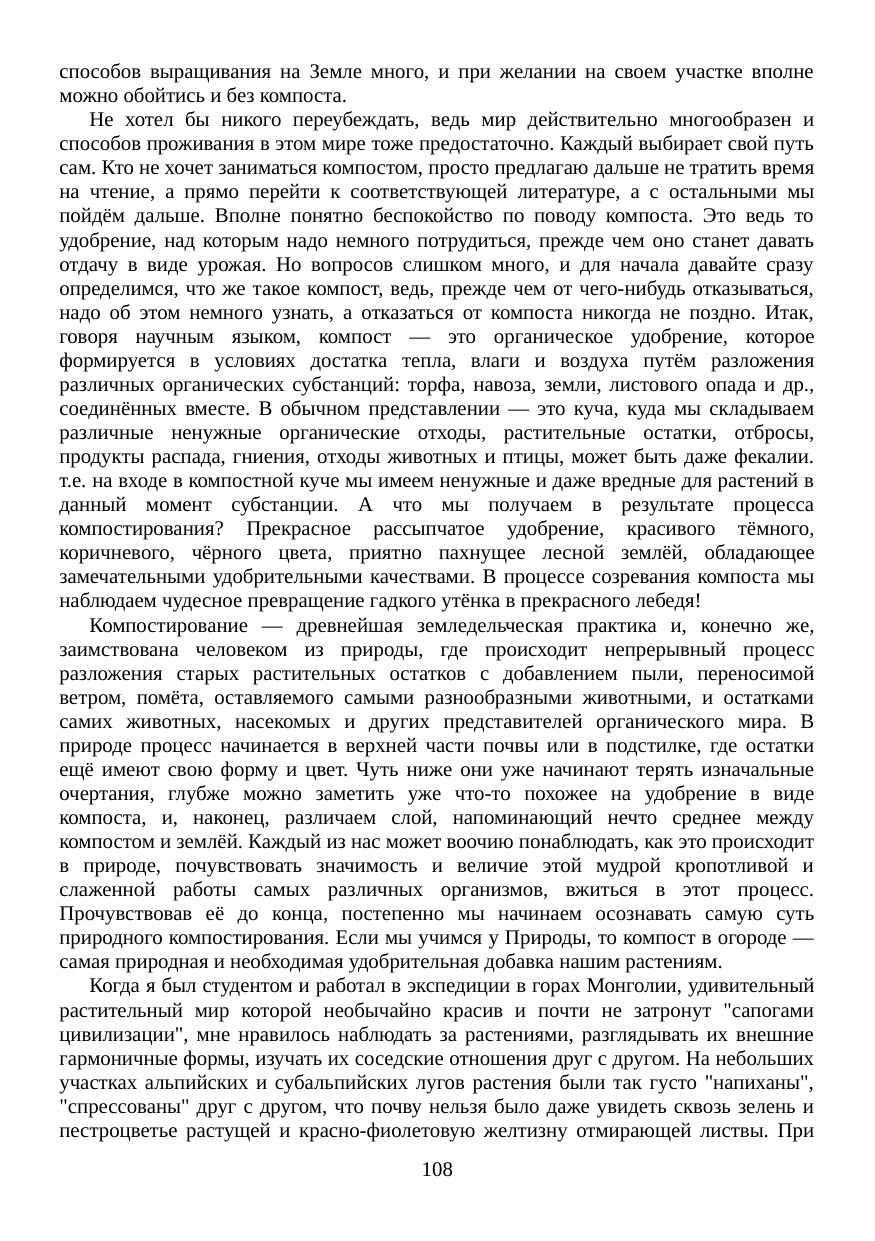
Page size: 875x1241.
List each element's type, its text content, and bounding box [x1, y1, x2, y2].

text способов выращивания на Земле много, и при желании на своем участке вполне можно обойтись и без компоста. [59, 59, 815, 107]
text Не хотел бы никого переубеждать, ведь мир действительно многообразен и способов проживания в этом мире тоже предостаточно. Каждый выбирает свой путь сам. Кто не хочет заниматься компостом, просто предлагаю дальше не тратить время на чтение, а прямо перейти к соответствующей литературе, а с остальными мы пойдём дальше. Вполне понятно беспокойство по поводу компоста. Это ведь то удобрение, над которым надо немного потрудиться, прежде чем оно станет давать отдачу в виде урожая. Но вопросов слишком много, и для начала давайте сразу определимся, что же такое компост, ведь, прежде чем от чего-нибудь отказываться, надо об этом немного узнать, а отказаться от компоста никогда не поздно. Итак, говоря научным языком, компост — это органическое удобрение, которое формируется в условиях достатка тепла, влаги и воздуха путём разложения различных органических субстанций: торфа, навоза, земли, листового опада и др., соединённых вместе. В обычном представлении — это куча, куда мы складываем различные ненужные органические отходы, растительные остатки, отбросы, продукты распада, гниения, отходы животных и птицы, может быть даже фекалии. т.е. на входе в компостной куче мы имеем ненужные и даже вредные для растений в данный момент субстанции. А что мы получаем в результате процесса компостирования? Прекрасное рассыпчатое удобрение, красивого тёмного, коричневого, чёрного цвета, приятно пахнущее лесной землёй, обладающее замечательными удобрительными качествами. В процессе созревания компоста мы наблюдаем чудесное превращение гадкого утёнка в прекрасного лебедя! [59, 107, 815, 612]
text Когда я был студентом и работал в экспедиции в горах Монголии, удивительный растительный мир которой необычайно красив и почти не затронут "сапогами цивилизации", мне нравилось наблюдать за растениями, разглядывать их внешние гармоничные формы, изучать их соседские отношения друг с другом. На небольших участках альпийских и субальпийских лугов растения были так густо "напиханы", "спрессованы" друг с другом, что почву нельзя было даже увидеть сквозь зелень и пестроцветье растущей и красно-фиолетовую желтизну отмирающей листвы. При [59, 973, 815, 1142]
text Компостирование — древнейшая земледельческая практика и, конечно же, заимствована человеком из природы, где происходит непрерывный процесс разложения старых растительных остатков с добавлением пыли, переносимой ветром, помёта, оставляемого самыми разнообразными животными, и остатками самих животных, насекомых и других представителей органического мира. В природе процесс начинается в верхней части почвы или в подстилке, где остатки ещё имеют свою форму и цвет. Чуть ниже они уже начинают терять изначальные очертания, глубже можно заметить уже что-то похожее на удобрение в виде компоста, и, наконец, различаем слой, напоминающий нечто среднее между компостом и землёй. Каждый из нас может воочию понаблюдать, как это происходит в природе, почувствовать значимость и величие этой мудрой кропотливой и слаженной работы самых различных организмов, вжиться в этот процесс. Прочувствовав её до конца, постепенно мы начинаем осознавать самую суть природного компостирования. Если мы учимся у Природы, то компост в огороде — самая природная и необходимая удобрительная добавка нашим растениям. [59, 612, 815, 973]
